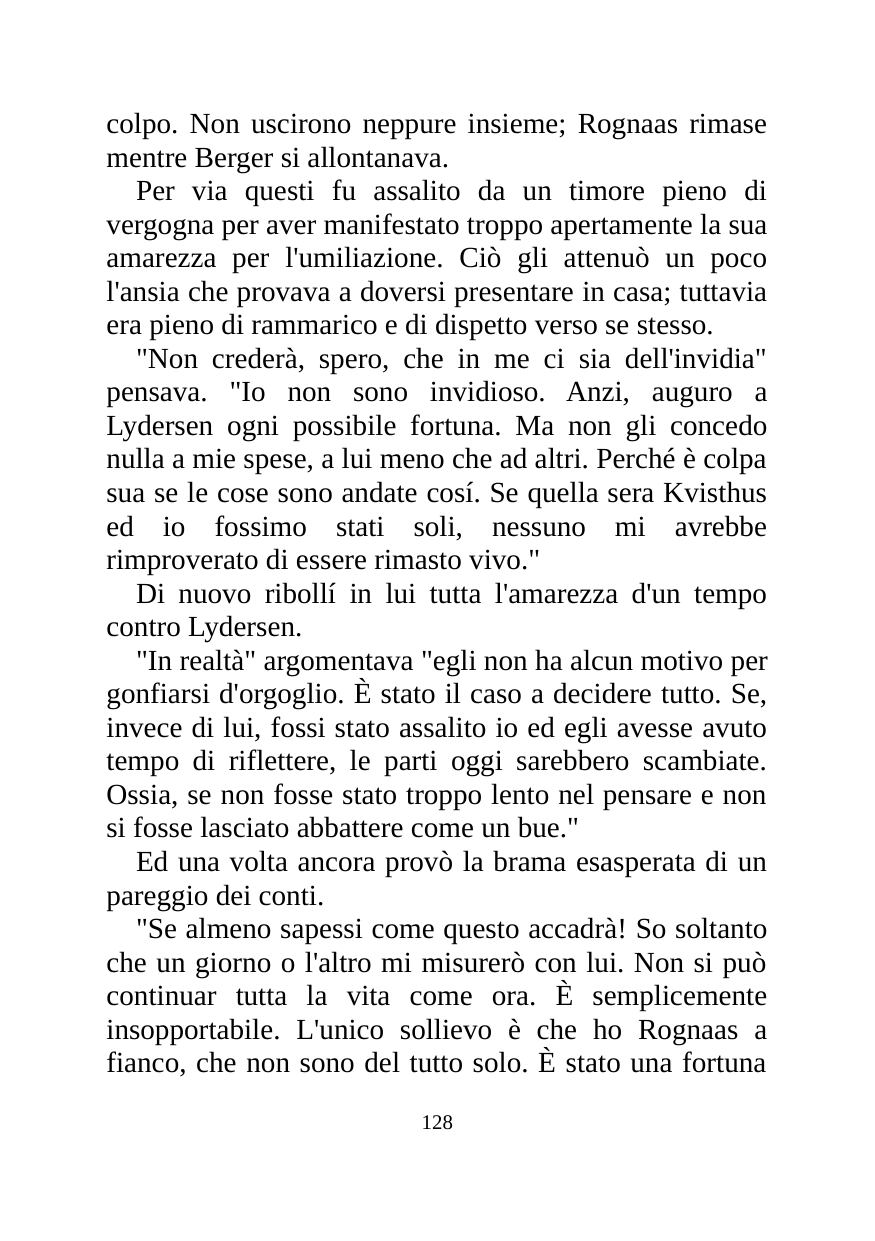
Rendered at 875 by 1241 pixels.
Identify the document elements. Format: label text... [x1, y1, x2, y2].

text Ed una volta ancora provò la brama esasperata di un pareggio dei conti. [106, 844, 768, 911]
text colpo. Non uscirono neppure insieme; Rognaas rimase mentre Berger si allontanava. [106, 106, 768, 173]
text Per via questi fu assalito da un timore pieno di vergogna per aver manifestato troppo apertamente la sua amarezza per l'umiliazione. Ciò gli attenuò un poco l'ansia che provava a doversi presentare in casa; tuttavia era pieno di rammarico e di dispetto verso se stesso. [106, 173, 768, 341]
text "Non crederà, spero, che in me ci sia dell'invidia" pensava. "Io non sono invidioso. Anzi, auguro a Lydersen ogni possibile fortuna. Ma non gli concedo nulla a mie spese, a lui meno che ad altri. Perché è colpa sua se le cose sono andate cosí. Se quella sera Kvisthus ed io fossimo stati soli, nessuno mi avrebbe rimproverato di essere rimasto vivo." [106, 341, 768, 576]
text "In realtà" argomentava "egli non ha alcun motivo per gonfiarsi d'orgoglio. È stato il caso a decidere tutto. Se, invece di lui, fossi stato assalito io ed egli avesse avuto tempo di riflettere, le parti oggi sarebbero scambiate. Ossia, se non fosse stato troppo lento nel pensare e non si fosse lasciato abbattere come un bue." [106, 643, 768, 844]
text Di nuovo ribollí in lui tutta l'amarezza d'un tempo contro Lydersen. [106, 576, 768, 643]
text "Se almeno sapessi come questo accadrà! So soltanto che un giorno o l'altro mi misurerò con lui. Non si può continuar tutta la vita come ora. È semplicemente insopportabile. L'unico sollievo è che ho Rognaas a fianco, che non sono del tutto solo. È stato una fortuna [106, 911, 768, 1079]
